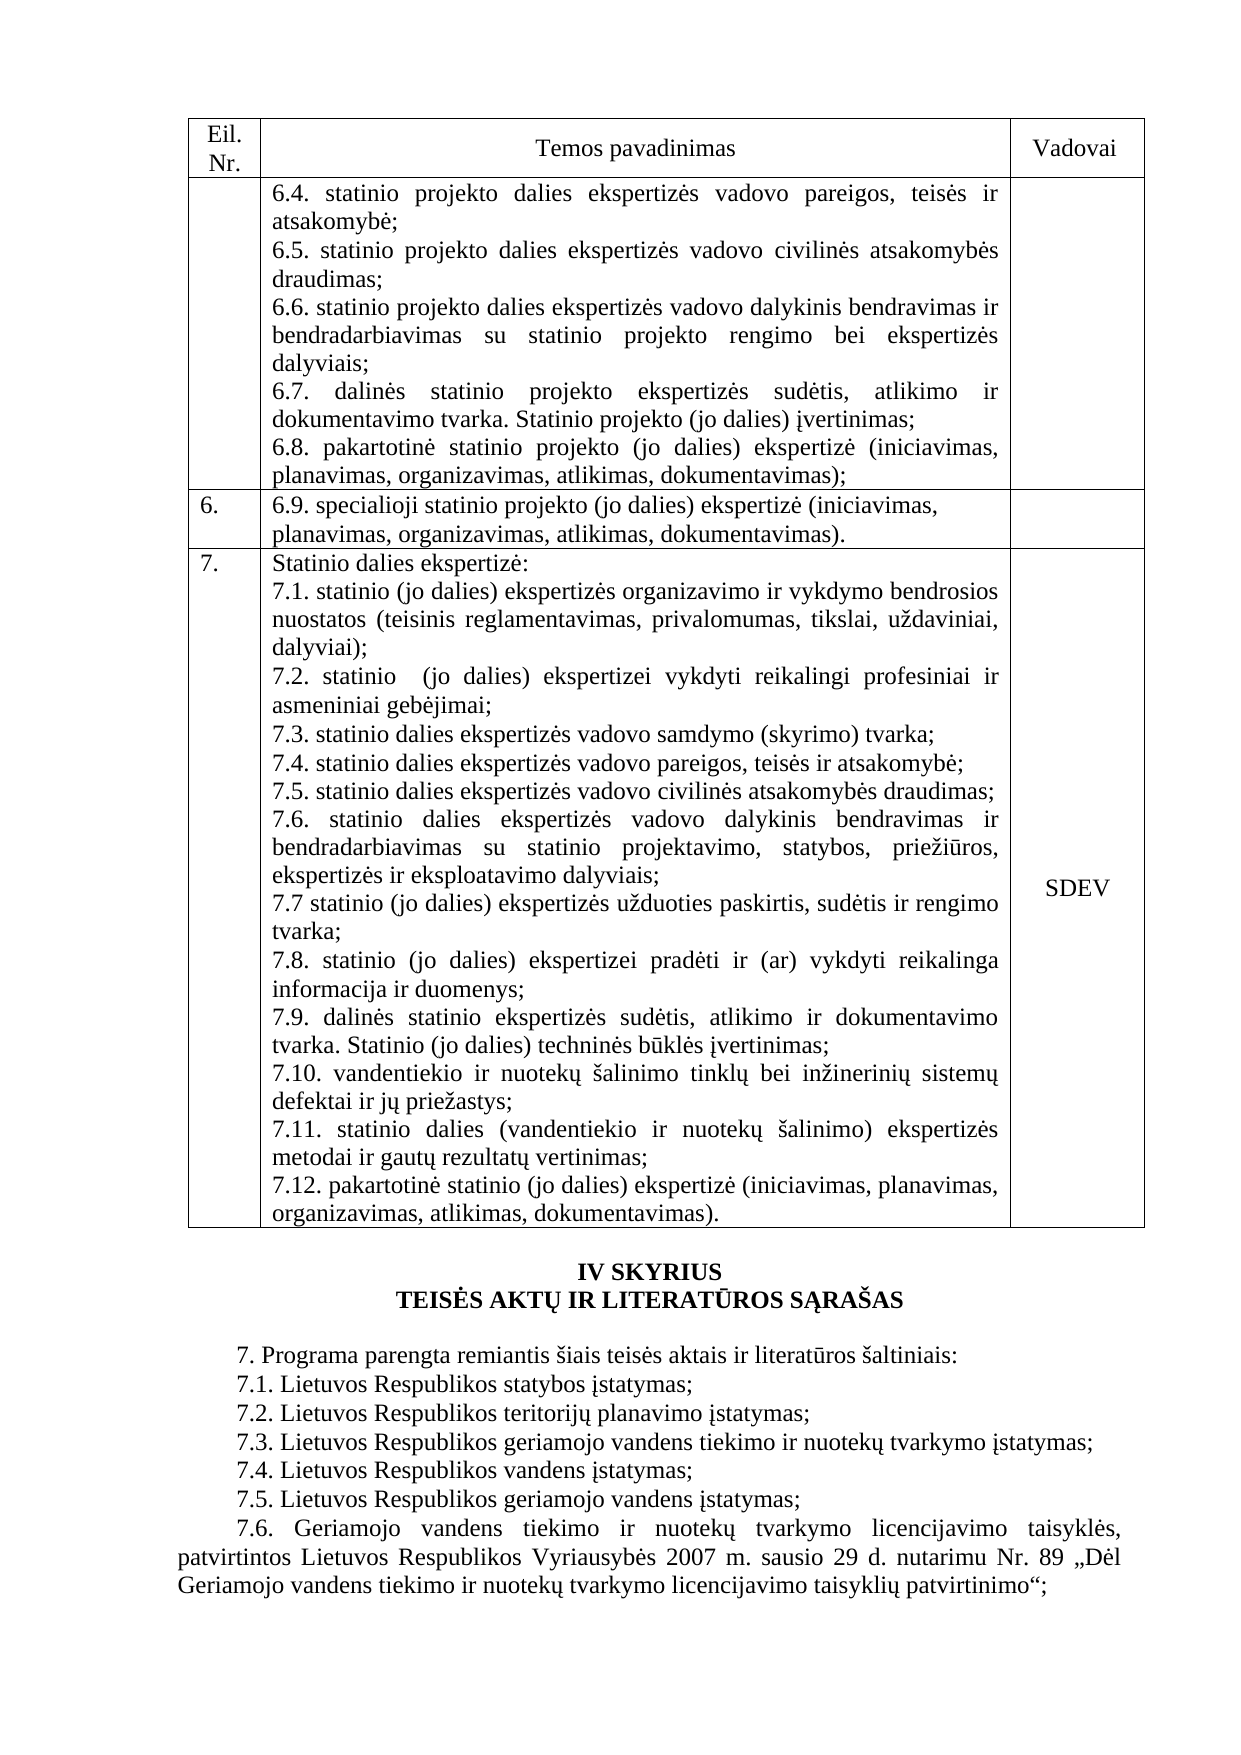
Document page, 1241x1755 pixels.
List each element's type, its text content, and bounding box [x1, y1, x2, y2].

text 7.5. Lietuvos Respublikos geriamojo vandens įstatymas; [177, 1484, 1122, 1513]
text 7.2. Lietuvos Respublikos teritorijų planavimo įstatymas; [177, 1398, 1122, 1427]
table_header Temos pavadinimas [261, 119, 1010, 177]
text IV SKYRIUS [177, 1257, 1122, 1285]
text 7.1. Lietuvos Respublikos statybos įstatymas; [177, 1369, 1122, 1398]
table_cell [1011, 490, 1144, 547]
table_header Eil. Nr. [189, 119, 260, 177]
table_header Vadovai [1011, 119, 1144, 177]
table_cell Statinio dalies ekspertizė: 7.1. statinio (jo dalies) ekspertizės organizavimo ir vykdymo bendrosios nuostatos (teisinis reglamentavimas, privalomumas, tikslai, uždaviniai, dalyviai); 7.2. statinio (jo dalies) ekspertizei vykdyti reikalingi profesiniai ir asmeniniai gebėjimai; 7.3. statinio dalies ekspertizės vadovo samdymo (skyrimo) tvarka; 7.4. statinio dalies ekspertizės vadovo pareigos, teisės ir atsakomybė; 7.5. statinio dalies ekspertizės vadovo civilinės atsakomybės draudimas; 7.6. statinio dalies ekspertizės vadovo dalykinis bendravimas ir bendradarbiavimas su statinio projektavimo, statybos, priežiūros, ekspertizės ir eksploatavimo dalyviais; 7.7 statinio (jo dalies) ekspertizės užduoties paskirtis, sudėtis ir rengimo tvarka; 7.8. statinio (jo dalies) ekspertizei pradėti ir (ar) vykdyti reikalinga informacija ir duomenys; 7.9. dalinės statinio ekspertizės sudėtis, atlikimo ir dokumentavimo tvarka. Statinio (jo dalies) techninės būklės įvertinimas; 7.10. vandentiekio ir nuotekų šalinimo tinklų bei inžinerinių sistemų defektai ir jų priežastys; 7.11. statinio dalies (vandentiekio ir nuotekų šalinimo) ekspertizės metodai ir gautų rezultatų vertinimas; 7.12. pakartotinė statinio (jo dalies) ekspertizė (iniciavimas, planavimas, organizavimas, atlikimas, dokumentavimas). [261, 549, 1010, 1227]
table_cell [1011, 178, 1144, 489]
table_cell 7. [189, 549, 260, 1227]
text 7.3. Lietuvos Respublikos geriamojo vandens tiekimo ir nuotekų tvarkymo įstatymas; [177, 1427, 1122, 1456]
table_cell [189, 178, 260, 489]
text 7. Programa parengta remiantis šiais teisės aktais ir literatūros šaltiniais: [177, 1341, 1122, 1369]
text TEISĖS AKTŲ IR LITERATŪROS SĄRAŠAS [177, 1285, 1122, 1314]
table_cell 6.4. statinio projekto dalies ekspertizės vadovo pareigos, teisės ir atsakomybė; 6.5. statinio projekto dalies ekspertizės vadovo civilinės atsakomybės draudimas; 6.6. statinio projekto dalies ekspertizės vadovo dalykinis bendravimas ir bendradarbiavimas su statinio projekto rengimo bei ekspertizės dalyviais; 6.7. dalinės statinio projekto ekspertizės sudėtis, atlikimo ir dokumentavimo tvarka. Statinio projekto (jo dalies) įvertinimas; 6.8. pakartotinė statinio projekto (jo dalies) ekspertizė (iniciavimas, planavimas, organizavimas, atlikimas, dokumentavimas); [261, 178, 1010, 489]
text 7.6. Geriamojo vandens tiekimo ir nuotekų tvarkymo licencijavimo taisyklės, patvirtintos Lietuvos Respublikos Vyriausybės 2007 m. sausio 29 d. nutarimu Nr. 89 „Dėl Geriamojo vandens tiekimo ir nuotekų tvarkymo licencijavimo taisyklių patvirtinimo“; [177, 1513, 1122, 1599]
table_cell 6.9. specialioji statinio projekto (jo dalies) ekspertizė (iniciavimas, planavimas, organizavimas, atlikimas, dokumentavimas). [261, 490, 1010, 547]
table_cell SDEV [1011, 549, 1144, 1227]
text 7.4. Lietuvos Respublikos vandens įstatymas; [177, 1456, 1122, 1484]
table_cell 6. [189, 490, 260, 547]
